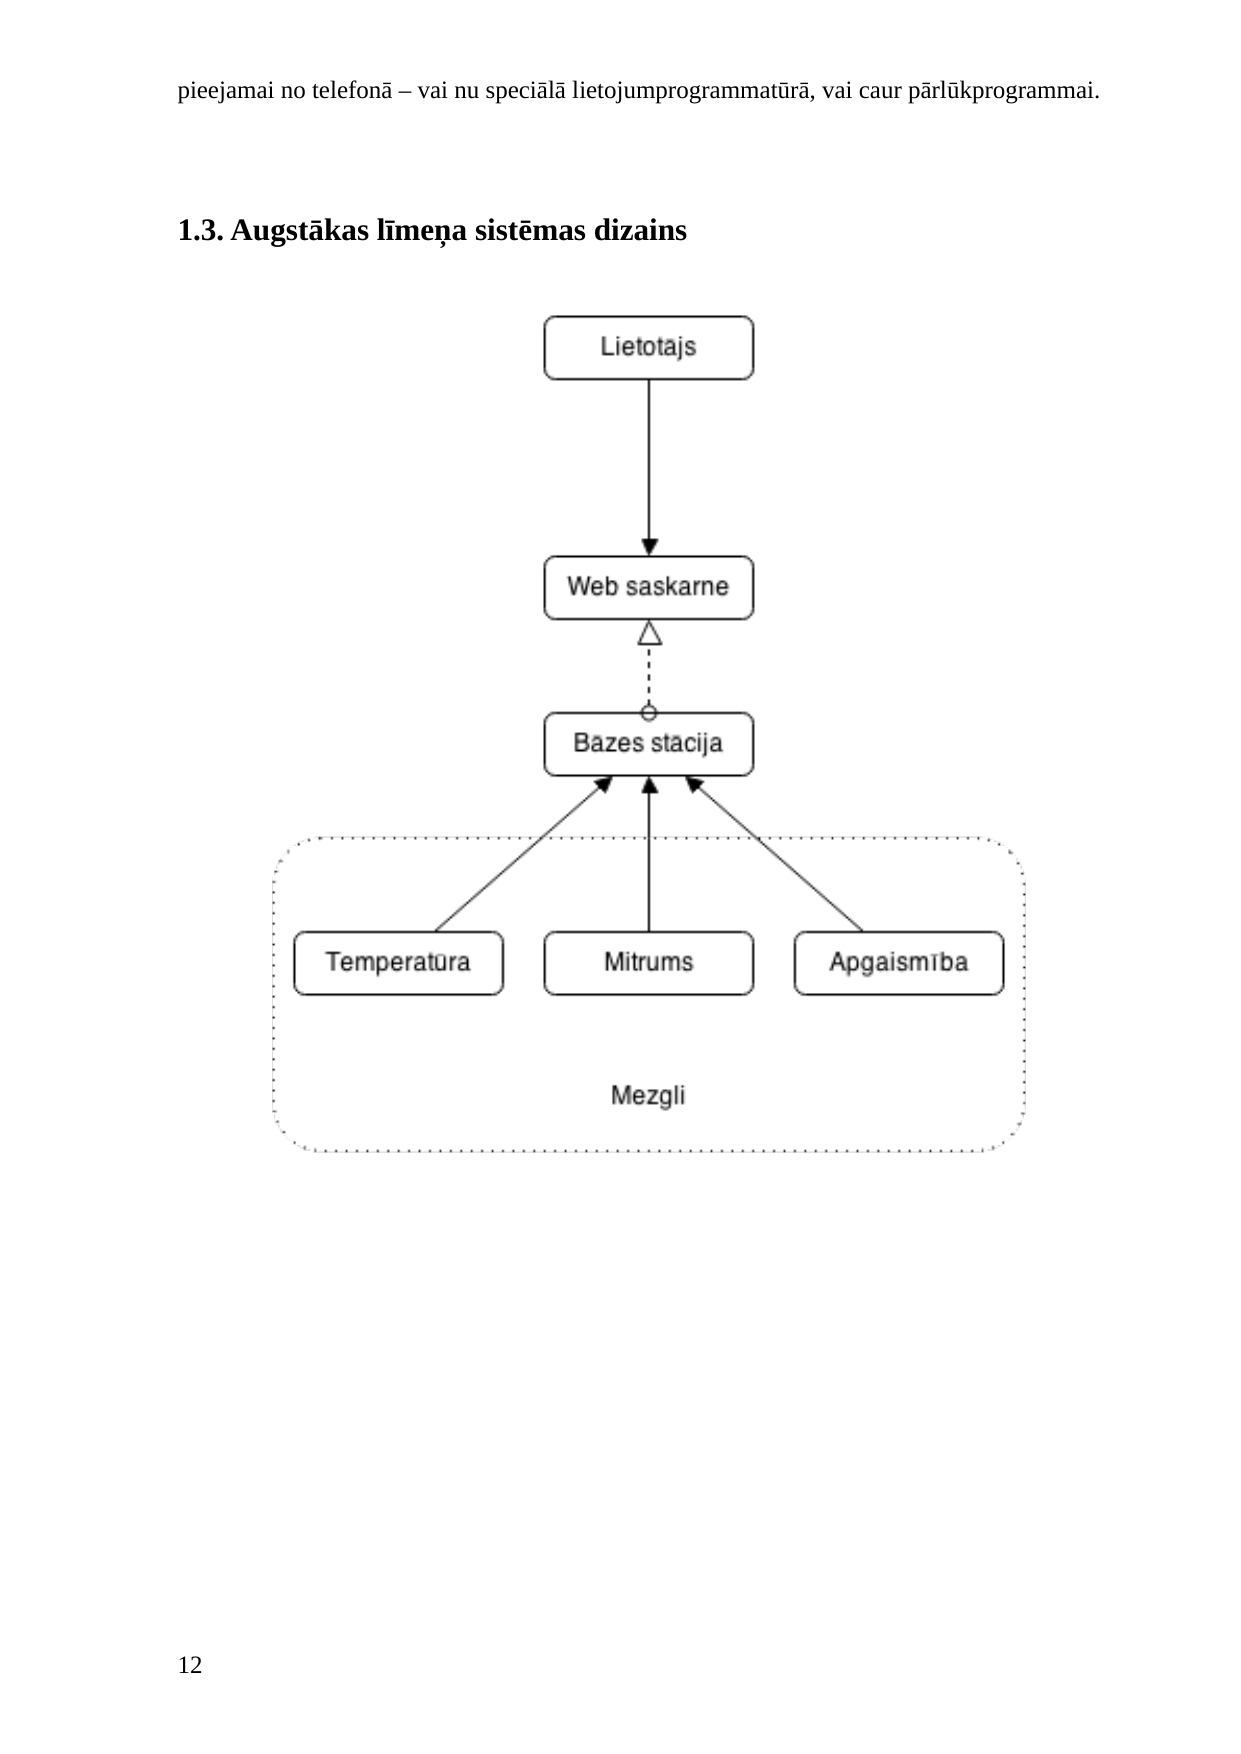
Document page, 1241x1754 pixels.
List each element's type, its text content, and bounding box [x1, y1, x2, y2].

picture [271, 314, 1028, 1161]
subtitle 1.3. Augstākas līmeņa sistēmas dizains [177, 211, 1122, 247]
text pieejamai no telefonā – vai nu speciālā lietojumprogrammatūrā, vai caur pārlūkprogrammai. [177, 75, 1122, 104]
